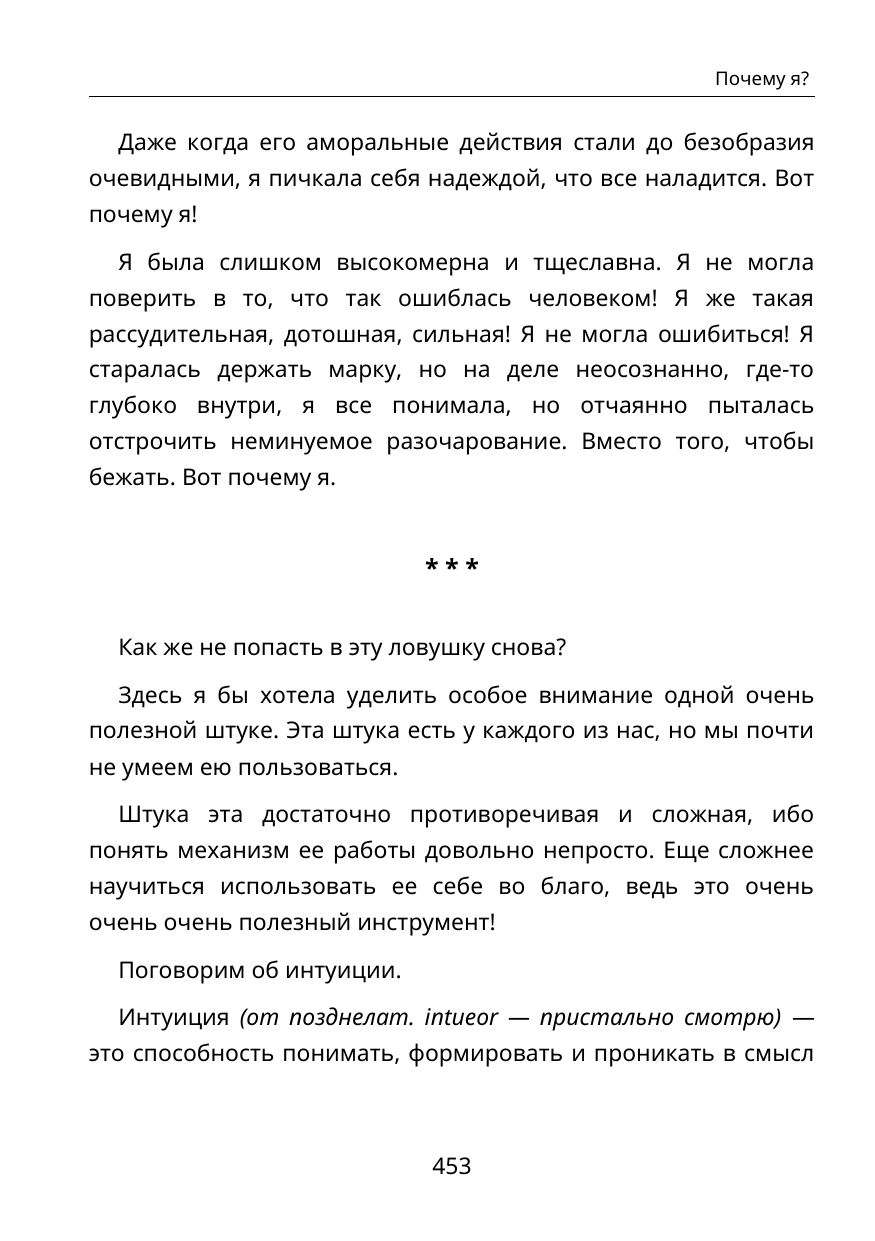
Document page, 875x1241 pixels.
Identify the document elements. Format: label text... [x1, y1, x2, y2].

text Интуиция (от позднелат. intueor — пристально смотрю) — это способность понимать, формировать и проникать в смысл [88, 1001, 815, 1068]
subtitle * * * [88, 550, 815, 584]
text Штука эта достаточно противоречивая и сложная, ибо понять механизм ее работы довольно непросто. Еще сложнее научиться использовать ее себе во благо, ведь это очень очень очень полезный инструмент! [88, 798, 815, 937]
text Здесь я бы хотела уделить особое внимание одной очень полезной штуке. Эта штука есть у каждого из нас, но мы почти не умеем ею пользоваться. [88, 678, 815, 782]
text Даже когда его аморальные действия стали до безобразия очевидными, я пичкала себя надеждой, что все наладится. Вот почему я! [88, 126, 815, 229]
text Как же не попасть в эту ловушку снова? [88, 631, 815, 662]
text Я была слишком высокомерна и тщеславна. Я не могла поверить в то, что так ошиблась человеком! Я же такая рассудительная, дотошная, сильная! Я не могла ошибиться! Я старалась держать марку, но на деле неосознанно, где-то глубоко внутри, я все понимала, но отчаянно пыталась отстрочить неминуемое разочарование. Вместо того, чтобы бежать. Вот почему я. [88, 246, 815, 492]
text Поговорим об интуиции. [88, 954, 815, 985]
